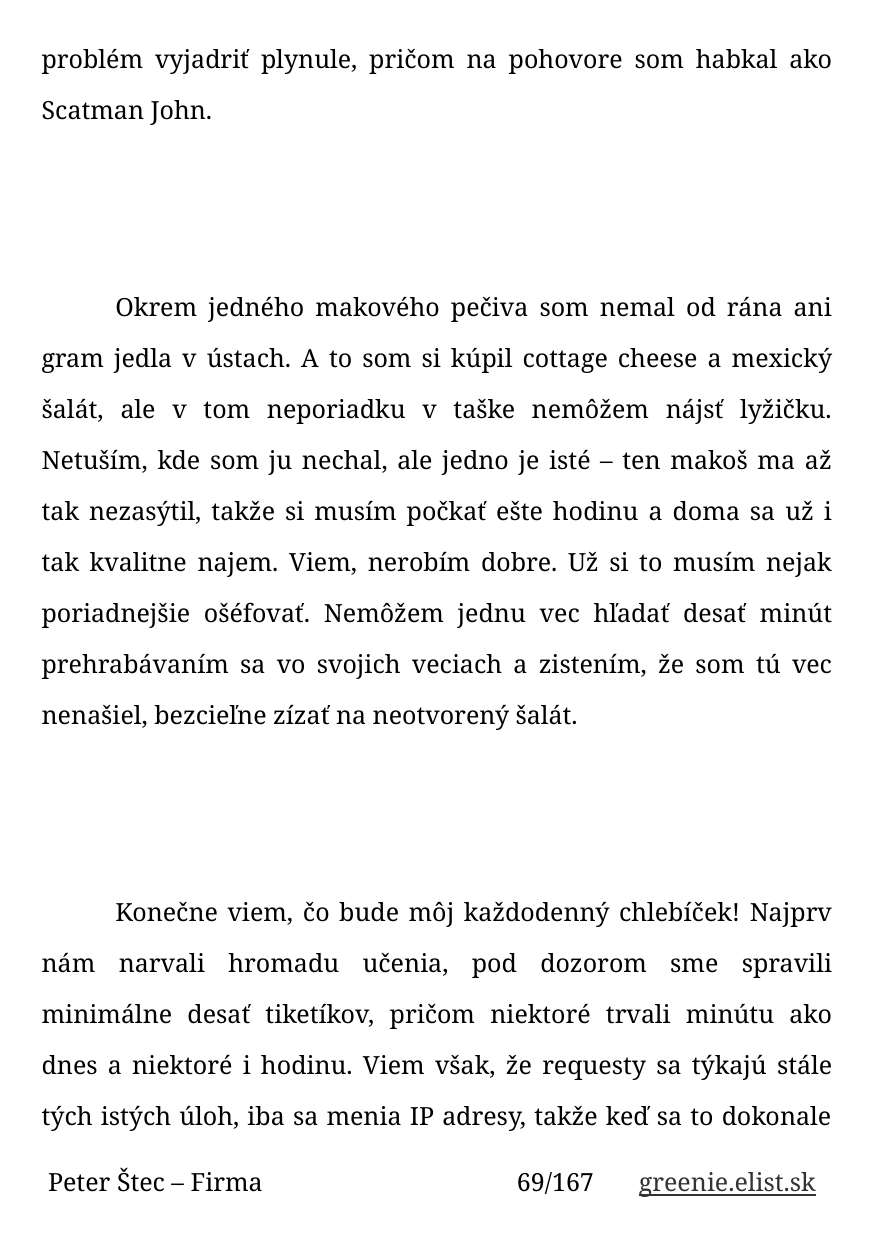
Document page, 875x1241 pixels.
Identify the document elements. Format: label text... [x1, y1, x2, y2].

text Okrem jedného makového pečiva som nemal od rána ani gram jedla v ústach. A to som si kúpil cottage cheese a mexický šalát, ale v tom neporiadku v taške nemôžem nájsť lyžičku. Netuším, kde som ju nechal, ale jedno je isté – ten makoš ma až tak nezasýtil, takže si musím počkať ešte hodinu a doma sa už i tak kvalitne najem. Viem, nerobím dobre. Už si to musím nejak poriadnejšie ošéfovať. Nemôžem jednu vec hľadať desať minút prehrabávaním sa vo svojich veciach a zistením, že som tú vec nenašiel, bezcieľne zízať na neotvorený šalát. [41, 289, 833, 732]
text problém vyjadriť plynule, pričom na pohovore som habkal ako Scatman John. [41, 41, 833, 126]
text Konečne viem, čo bude môj každodenný chlebíček! Najprv nám narvali hromadu učenia, pod dozorom sme spravili minimálne desať tiketíkov, pričom niektoré trvali minútu ako dnes a niektoré i hodinu. Viem však, že requesty sa týkajú stále tých istých úloh, iba sa menia IP adresy, takže keď sa to dokonale [41, 894, 833, 1133]
